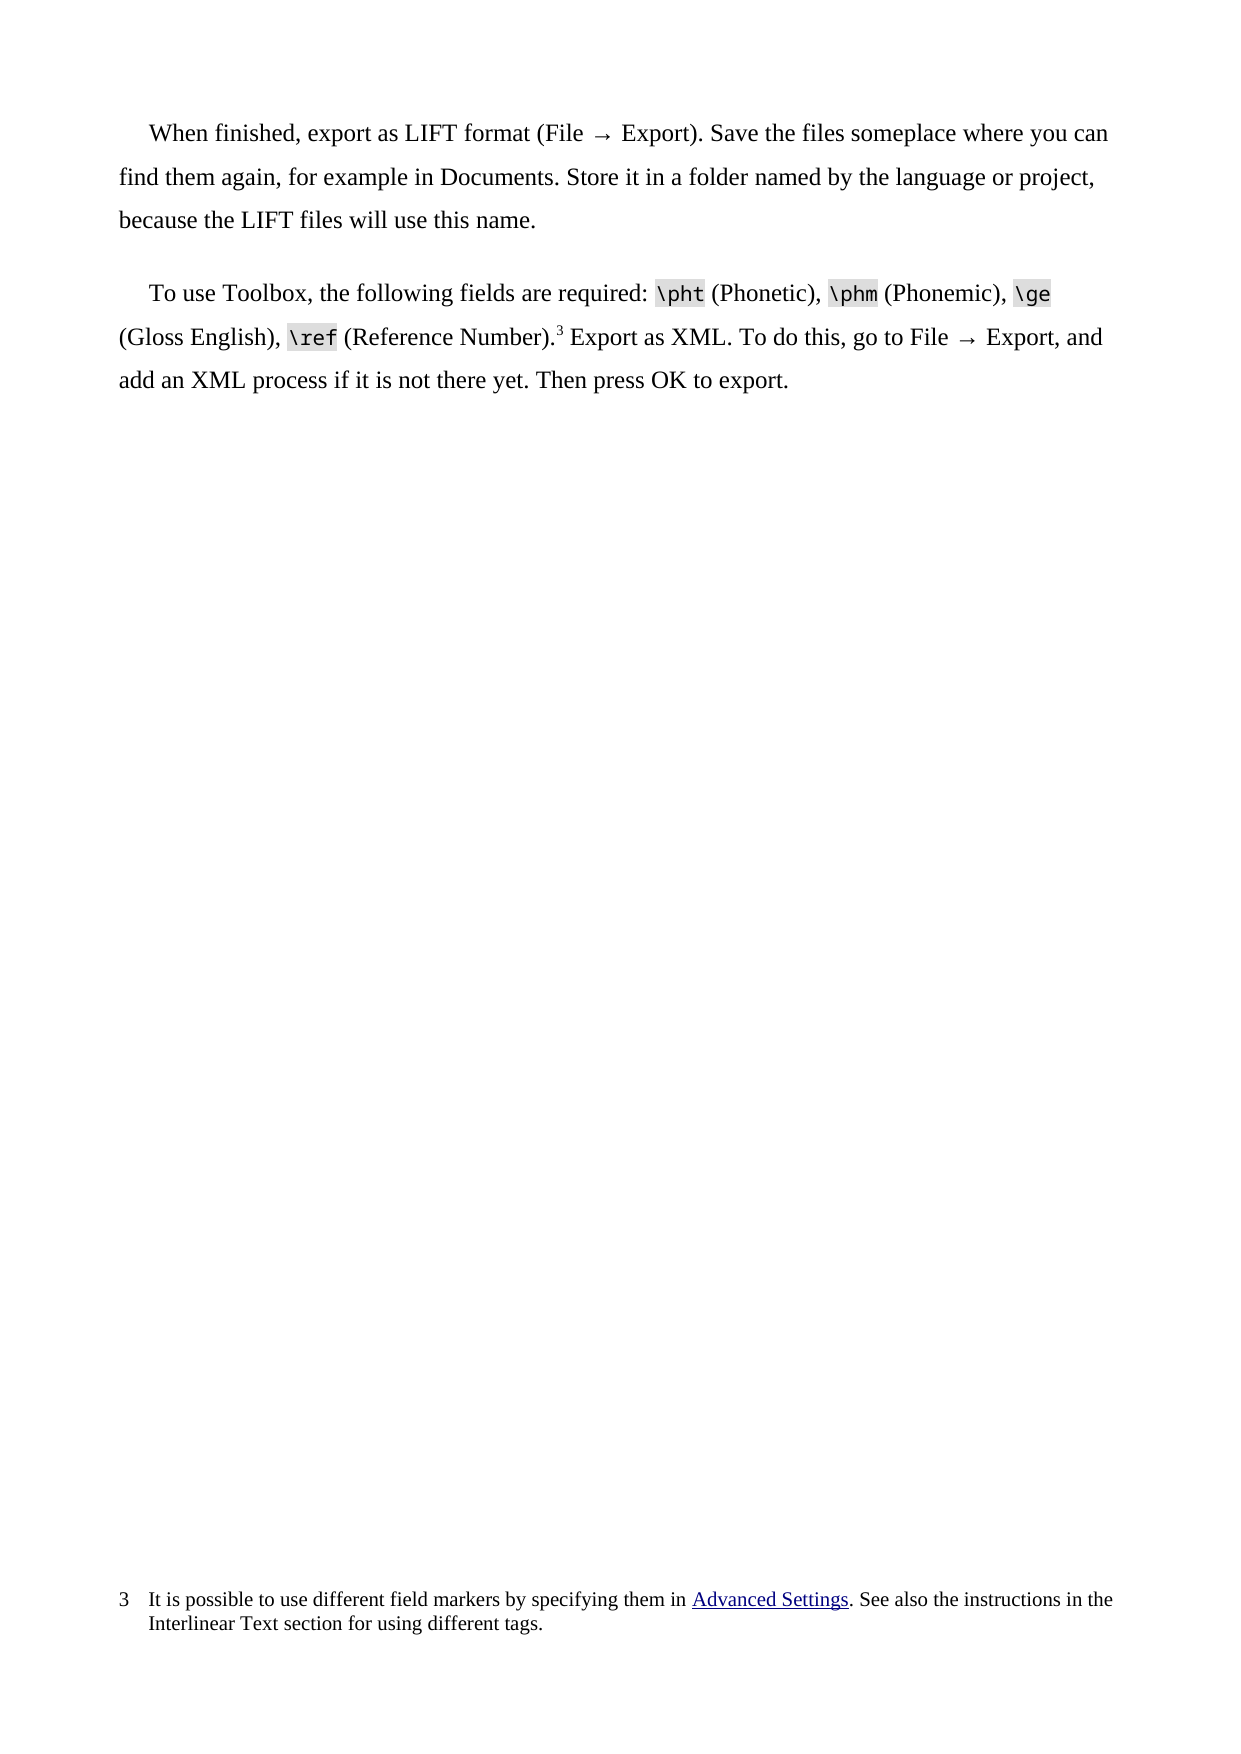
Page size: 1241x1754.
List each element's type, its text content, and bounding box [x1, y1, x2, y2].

text To use Toolbox, the following fields are required: \pht (Phonetic), \phm (Phonemic), \ge (Gloss English), \ref (Reference Number). Export as XML. To do this, go to File → Export, and add an XML process if it is not there yet. Then press OK to export. [118, 278, 1122, 394]
text It is possible to use different field markers by specifying them in Advanced Settings. See also the instructions in the Interlinear Text section for using different tags. [118, 1587, 1122, 1635]
text When finished, export as LIFT format (File → Export). Save the files someplace where you can find them again, for example in Documents. Store it in a folder named by the language or project, because the LIFT files will use this name. [118, 118, 1122, 233]
